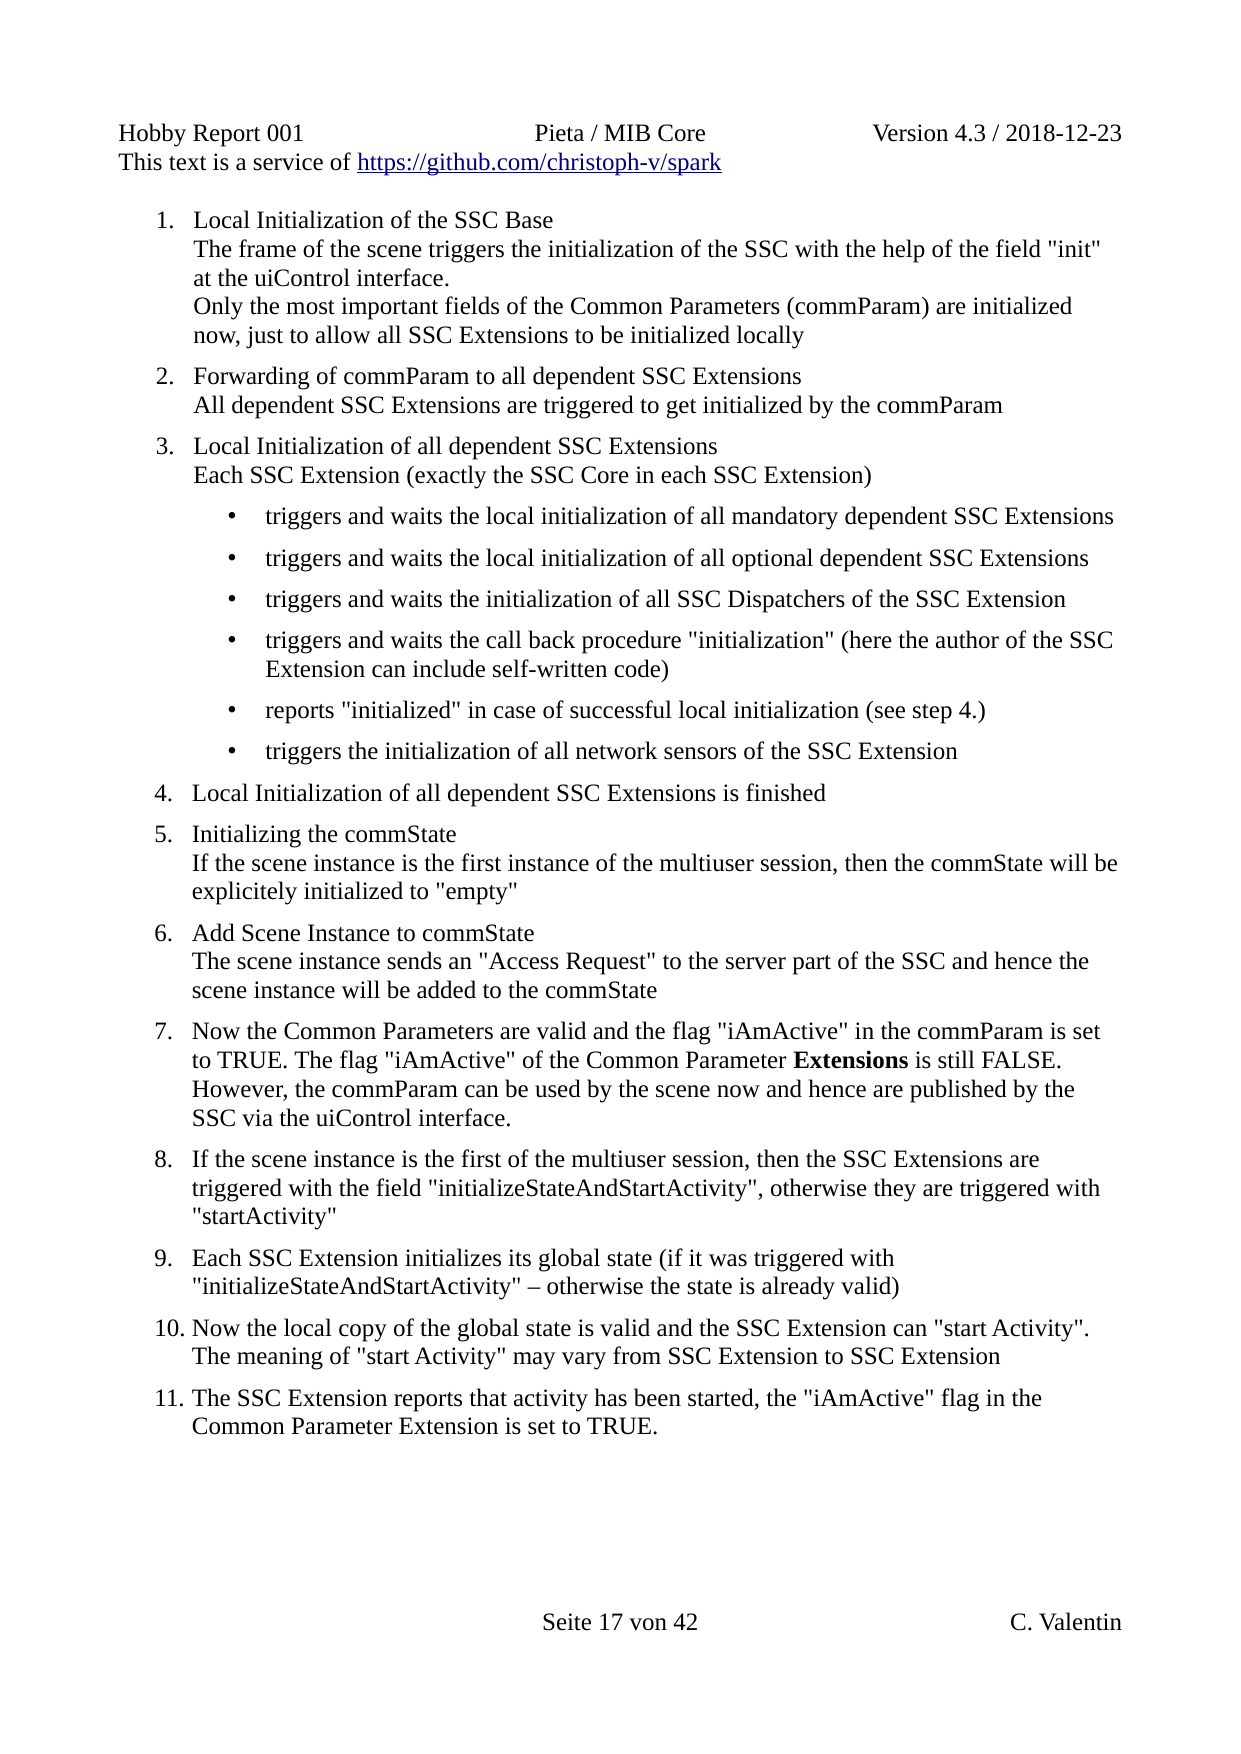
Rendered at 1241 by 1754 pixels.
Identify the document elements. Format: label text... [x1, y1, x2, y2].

list Each SSC Extension initializes its global state (if it was triggered with "initializeStateAndStartActivity" – otherwise the state is already valid) [154, 1243, 1122, 1300]
list Local Initialization of the SSC Base The frame of the scene triggers the initialization of the SSC with the help of the field "init" at the uiControl interface. Only the most important fields of the Common Parameters (commParam) are initialized now, just to allow all SSC Extensions to be initialized locally [156, 205, 1122, 349]
list triggers and waits the call back procedure "initialization" (here the author of the SSC Extension can include self-written code) [228, 625, 1122, 683]
list Now the local copy of the global state is valid and the SSC Extension can "start Activity". The meaning of "start Activity" may vary from SSC Extension to SSC Extension [154, 1313, 1122, 1370]
list reports "initialized" in case of successful local initialization (see step 4.) [228, 695, 1122, 724]
list Add Scene Instance to commState The scene instance sends an "Access Request" to the server part of the SSC and hence the scene instance will be added to the commState [154, 918, 1122, 1004]
list triggers and waits the initialization of all SSC Dispatchers of the SSC Extension [228, 584, 1122, 613]
list The SSC Extension reports that activity has been started, the "iAmActive" flag in the Common Parameter Extension is set to TRUE. [154, 1383, 1122, 1440]
list triggers the initialization of all network sensors of the SSC Extension [228, 736, 1122, 765]
list If the scene instance is the first of the multiuser session, then the SSC Extensions are triggered with the field "initializeStateAndStartActivity", otherwise they are triggered with "startActivity" [154, 1144, 1122, 1230]
list triggers and waits the local initialization of all optional dependent SSC Extensions [228, 543, 1122, 571]
list triggers and waits the local initialization of all mandatory dependent SSC Extensions [228, 501, 1122, 530]
list Local Initialization of all dependent SSC Extensions Each SSC Extension (exactly the SSC Core in each SSC Extension) [156, 431, 1122, 489]
list Local Initialization of all dependent SSC Extensions is finished [154, 778, 1122, 806]
list Forwarding of commParam to all dependent SSC Extensions All dependent SSC Extensions are triggered to get initialized by the commParam [156, 361, 1122, 419]
list Initializing the commState If the scene instance is the first instance of the multiuser session, then the commState will be explicitely initialized to "empty" [154, 819, 1122, 905]
list Now the Common Parameters are valid and the flag "iAmActive" in the commParam is set to TRUE. The flag "iAmActive" of the Common Parameter Extensions is still FALSE. However, the commParam can be used by the scene now and hence are published by the SSC via the uiControl interface. [154, 1016, 1122, 1131]
